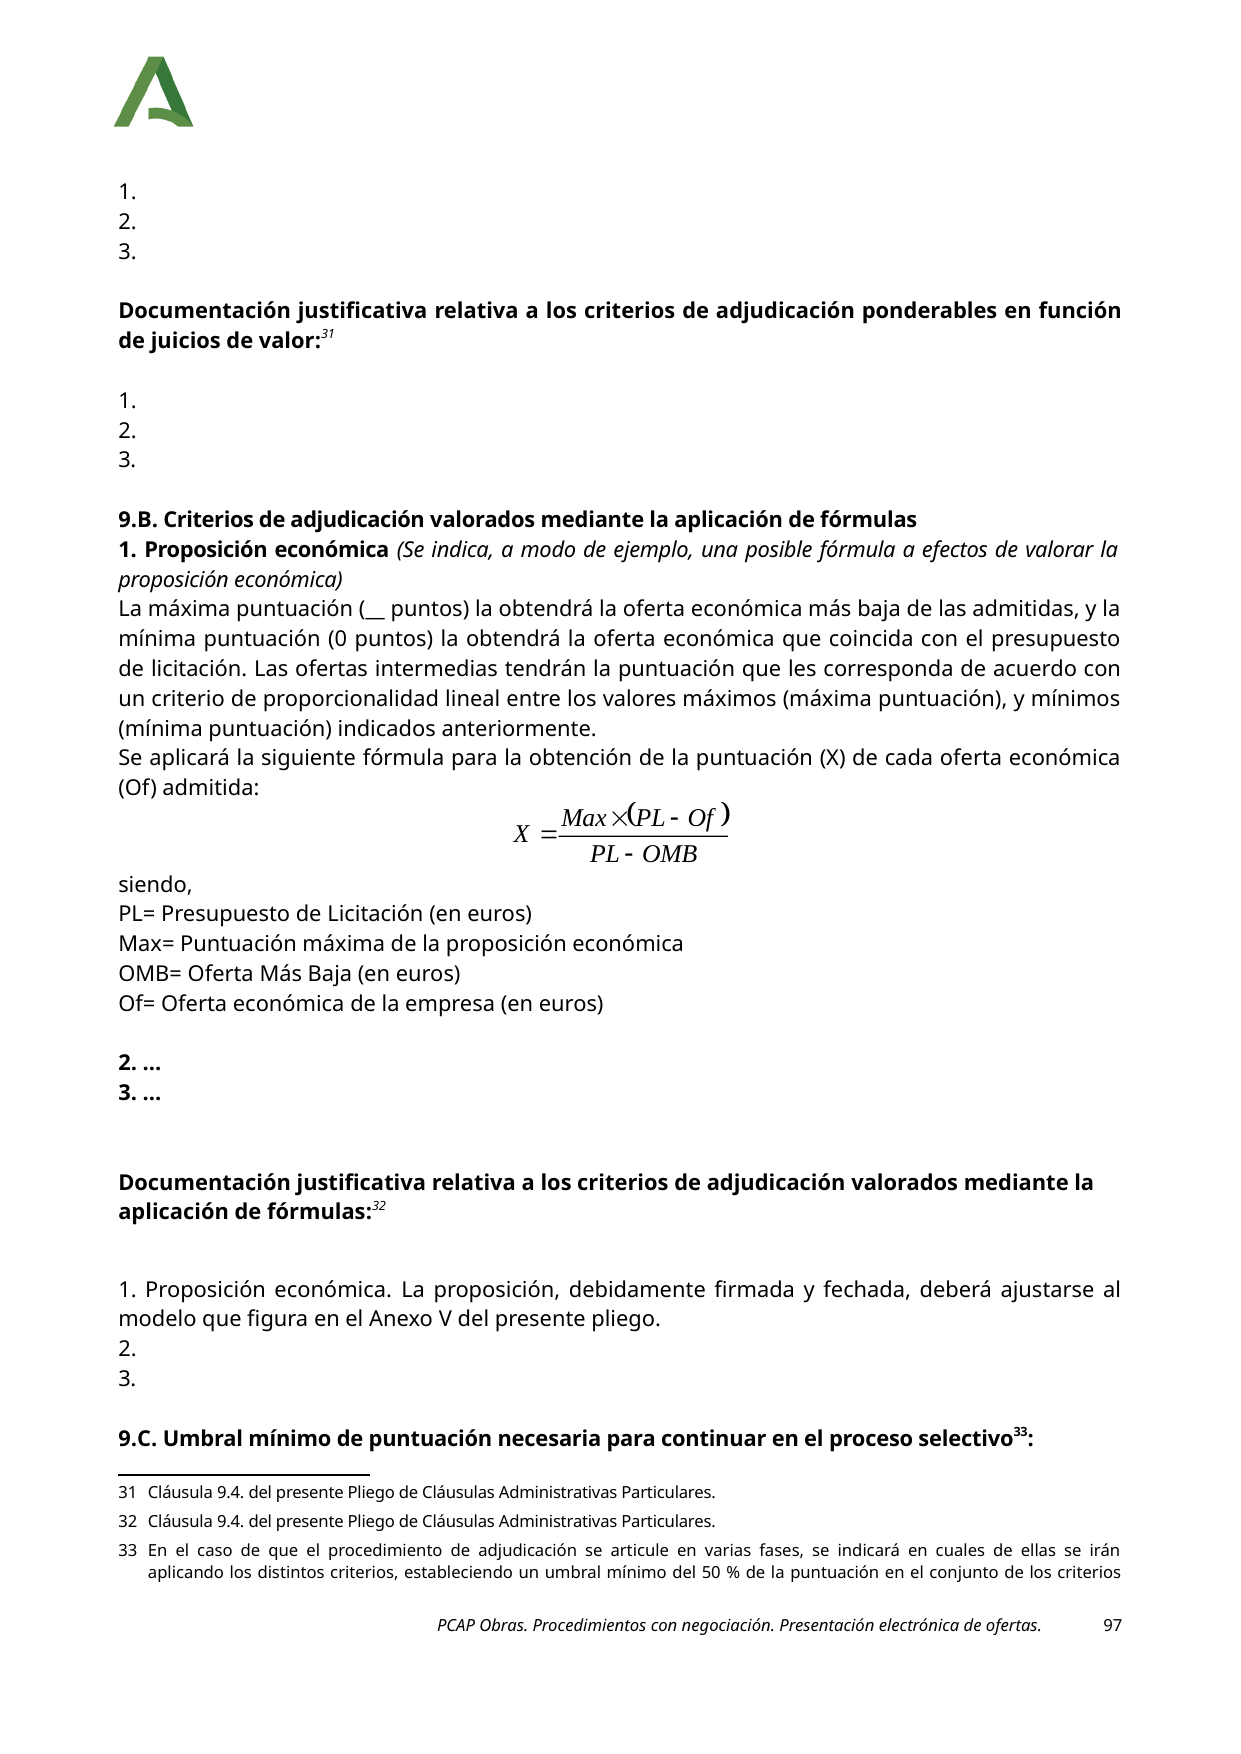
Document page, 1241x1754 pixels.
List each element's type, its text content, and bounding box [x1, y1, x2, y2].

text 2. [118, 415, 1122, 444]
text 3. [118, 444, 1122, 474]
text 1. [118, 385, 1122, 415]
text Cláusula 9.4. del presente Pliego de Cláusulas Administrativas Particulares. [118, 1481, 1122, 1504]
text La máxima puntuación (__ puntos) la obtendrá la oferta económica más baja de las admitidas, y la mínima puntuación (0 puntos) la obtendrá la oferta económica que coincida con el presupuesto de licitación. Las ofertas intermedias tendrán la puntuación que les corresponda de acuerdo con un criterio de proporcionalidad lineal entre los valores máximos (máxima puntuación), y mínimos (mínima puntuación) indicados anteriormente. [118, 593, 1122, 742]
text Of= Oferta económica de la empresa (en euros) [118, 988, 1122, 1018]
text 2. [118, 206, 1122, 236]
text 3. [118, 1363, 1122, 1393]
text PL= Presupuesto de Licitación (en euros) [118, 898, 1122, 928]
text 9.B. Criterios de adjudicación valorados mediante la aplicación de fórmulas [118, 504, 1122, 534]
text 9.C. Umbral mínimo de puntuación necesaria para continuar en el proceso selectivo: [118, 1423, 1122, 1452]
text Cláusula 9.4. del presente Pliego de Cláusulas Administrativas Particulares. [118, 1509, 1122, 1532]
picture [109, 52, 198, 131]
text Documentación justificativa relativa a los criterios de adjudicación valorados mediante la aplicación de fórmulas: [118, 1167, 1122, 1226]
text Se aplicará la siguiente fórmula para la obtención de la puntuación (X) de cada oferta económica (Of) admitida: [118, 742, 1122, 802]
text 1. Proposición económica. La proposición, debidamente firmada y fechada, deberá ajustarse al modelo que figura en el Anexo V del presente pliego. [118, 1274, 1122, 1333]
text 2. [118, 1333, 1122, 1363]
text siendo, [118, 869, 1122, 898]
text Documentación justificativa relativa a los criterios de adjudicación ponderables en función de juicios de valor: [118, 296, 1122, 355]
text Max= Puntuación máxima de la proposición económica [118, 928, 1122, 958]
text 1. [118, 176, 1122, 206]
text 1. Proposición económica (Se indica, a modo de ejemplo, una posible fórmula a efectos de valorar la proposición económica) [118, 534, 1122, 593]
text 2. ... [118, 1047, 1122, 1077]
text En el caso de que el procedimiento de adjudicación se articule en varias fases, se indicará en cuales de ellas se irán aplicando los distintos criterios, estableciendo un umbral mínimo del 50 % de la puntuación en el conjunto de los criterios [118, 1538, 1122, 1584]
text OMB= Oferta Más Baja (en euros) [118, 958, 1122, 988]
text 3. [118, 236, 1122, 266]
text 3. ... [118, 1077, 1122, 1107]
